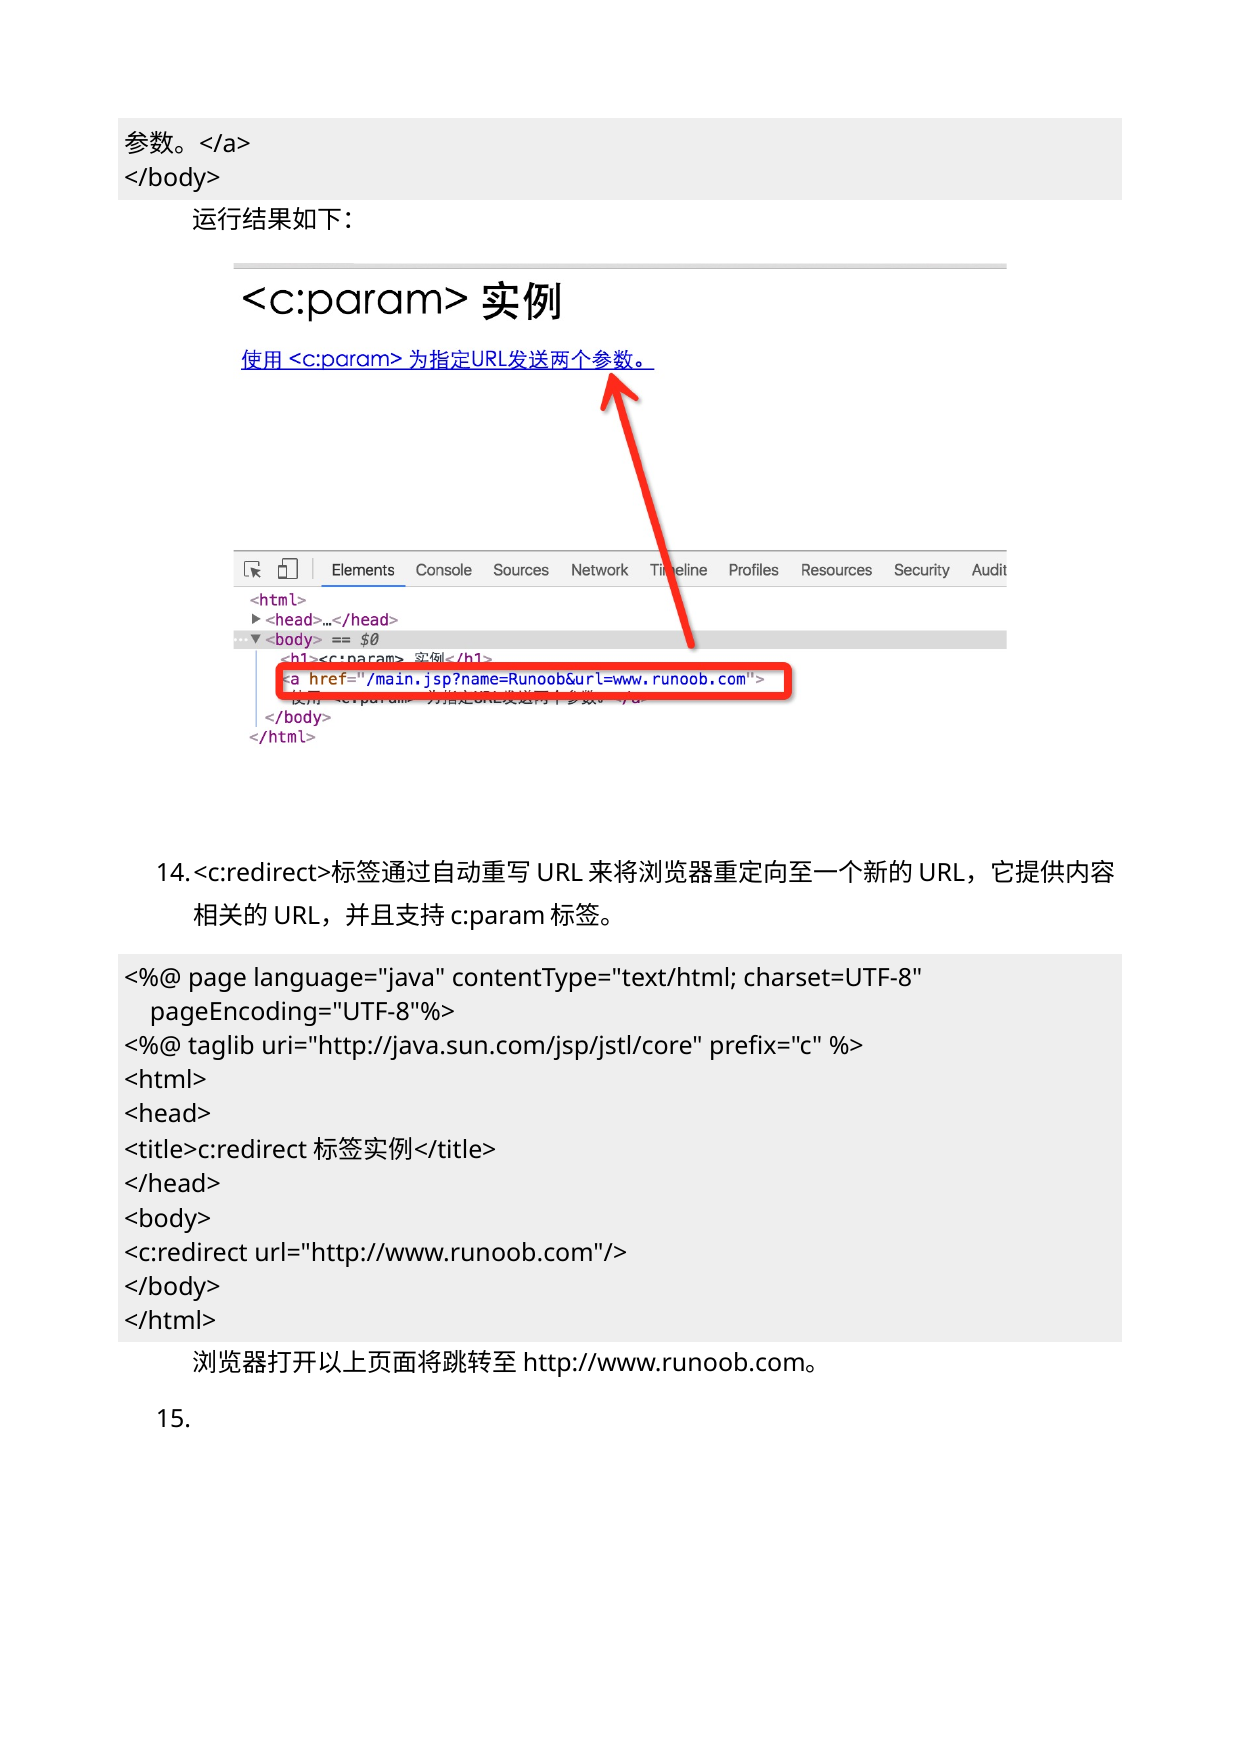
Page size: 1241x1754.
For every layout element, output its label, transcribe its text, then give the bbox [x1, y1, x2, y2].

table_header 参数。</a> </body> [118, 118, 1122, 200]
picture [233, 263, 1007, 758]
table_header [118, 258, 1122, 797]
text 运行结果如下： [118, 200, 1122, 236]
table_header <%@ page language="java" contentType="text/html; charset=UTF-8" pageEncoding="UTF-8"%> <%@ taglib uri="http://java.sun.com/jsp/jstl/core" prefix="c" %> <html> <head> <title>c:redirect 标签实例</title> </head> <body> <c:redirect url="http://www.runoob.com"/> </body> </html> [118, 954, 1122, 1342]
list <c:redirect>标签通过自动重写URL来将浏览器重定向至一个新的URL，它提供内容相关的URL，并且支持c:param标签。 [156, 852, 1122, 932]
text 浏览器打开以上页面将跳转至 http://www.runoob.com。 [118, 1342, 1122, 1378]
